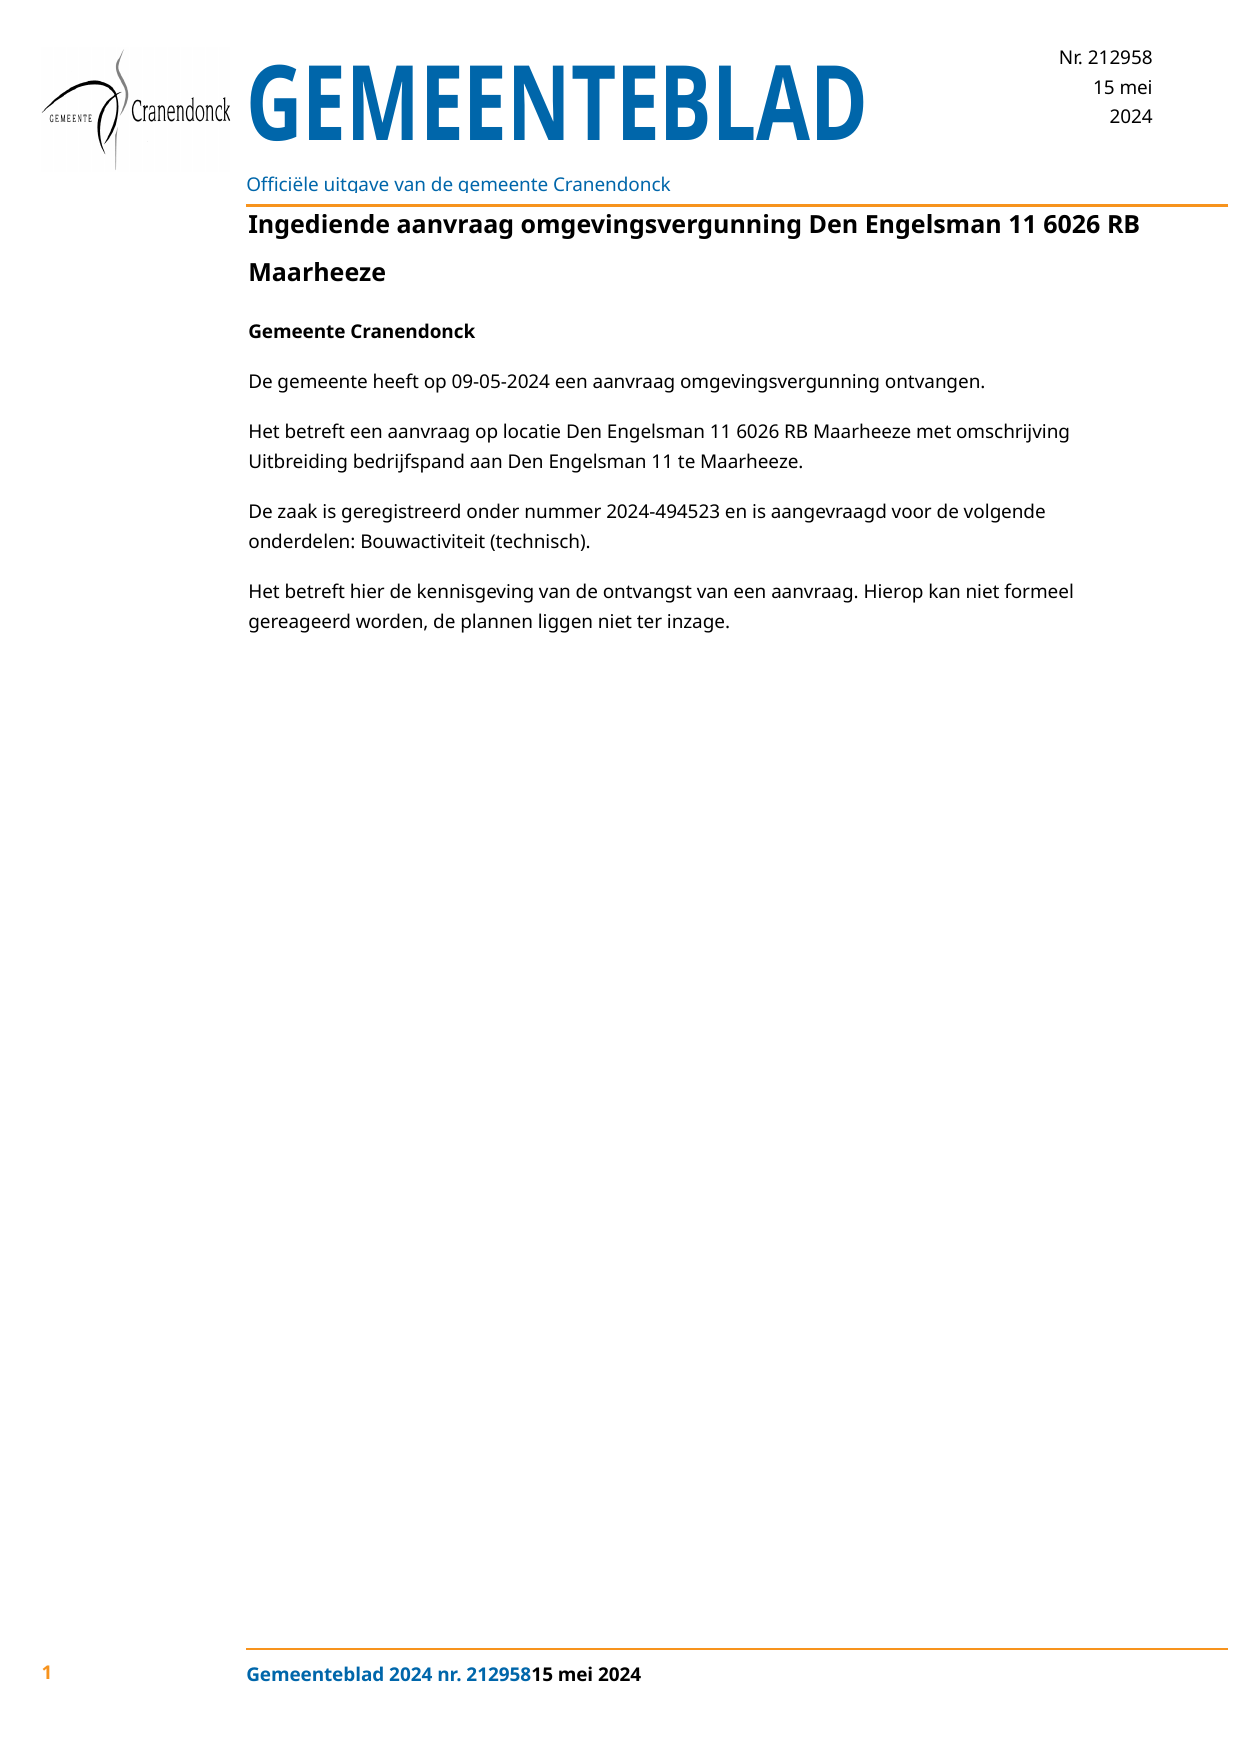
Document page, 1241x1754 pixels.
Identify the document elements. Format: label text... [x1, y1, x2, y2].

picture [41, 47, 231, 172]
text Gemeente Cranendonck [248, 318, 1152, 344]
text Ingediende aanvraag omgevingsvergunning Den Engelsman 11 6026 RB Maarheeze [248, 207, 1152, 288]
text Het betreft hier de kennisgeving van de ontvangst van een aanvraag. Hierop kan niet formeel gereageerd worden, de plannen liggen niet ter inzage. [248, 579, 1152, 634]
text De gemeente heeft op 09-05-2024 een aanvraag omgevingsvergunning ontvangen. [248, 368, 1152, 394]
text De zaak is geregistreerd onder nummer 2024-494523 en is aangevraagd voor de volgende onderdelen: Bouwactiviteit (technisch). [248, 499, 1152, 554]
text Het betreft een aanvraag op locatie Den Engelsman 11 6026 RB Maarheeze met omschrijving Uitbreiding bedrijfspand aan Den Engelsman 11 te Maarheeze. [248, 419, 1152, 474]
